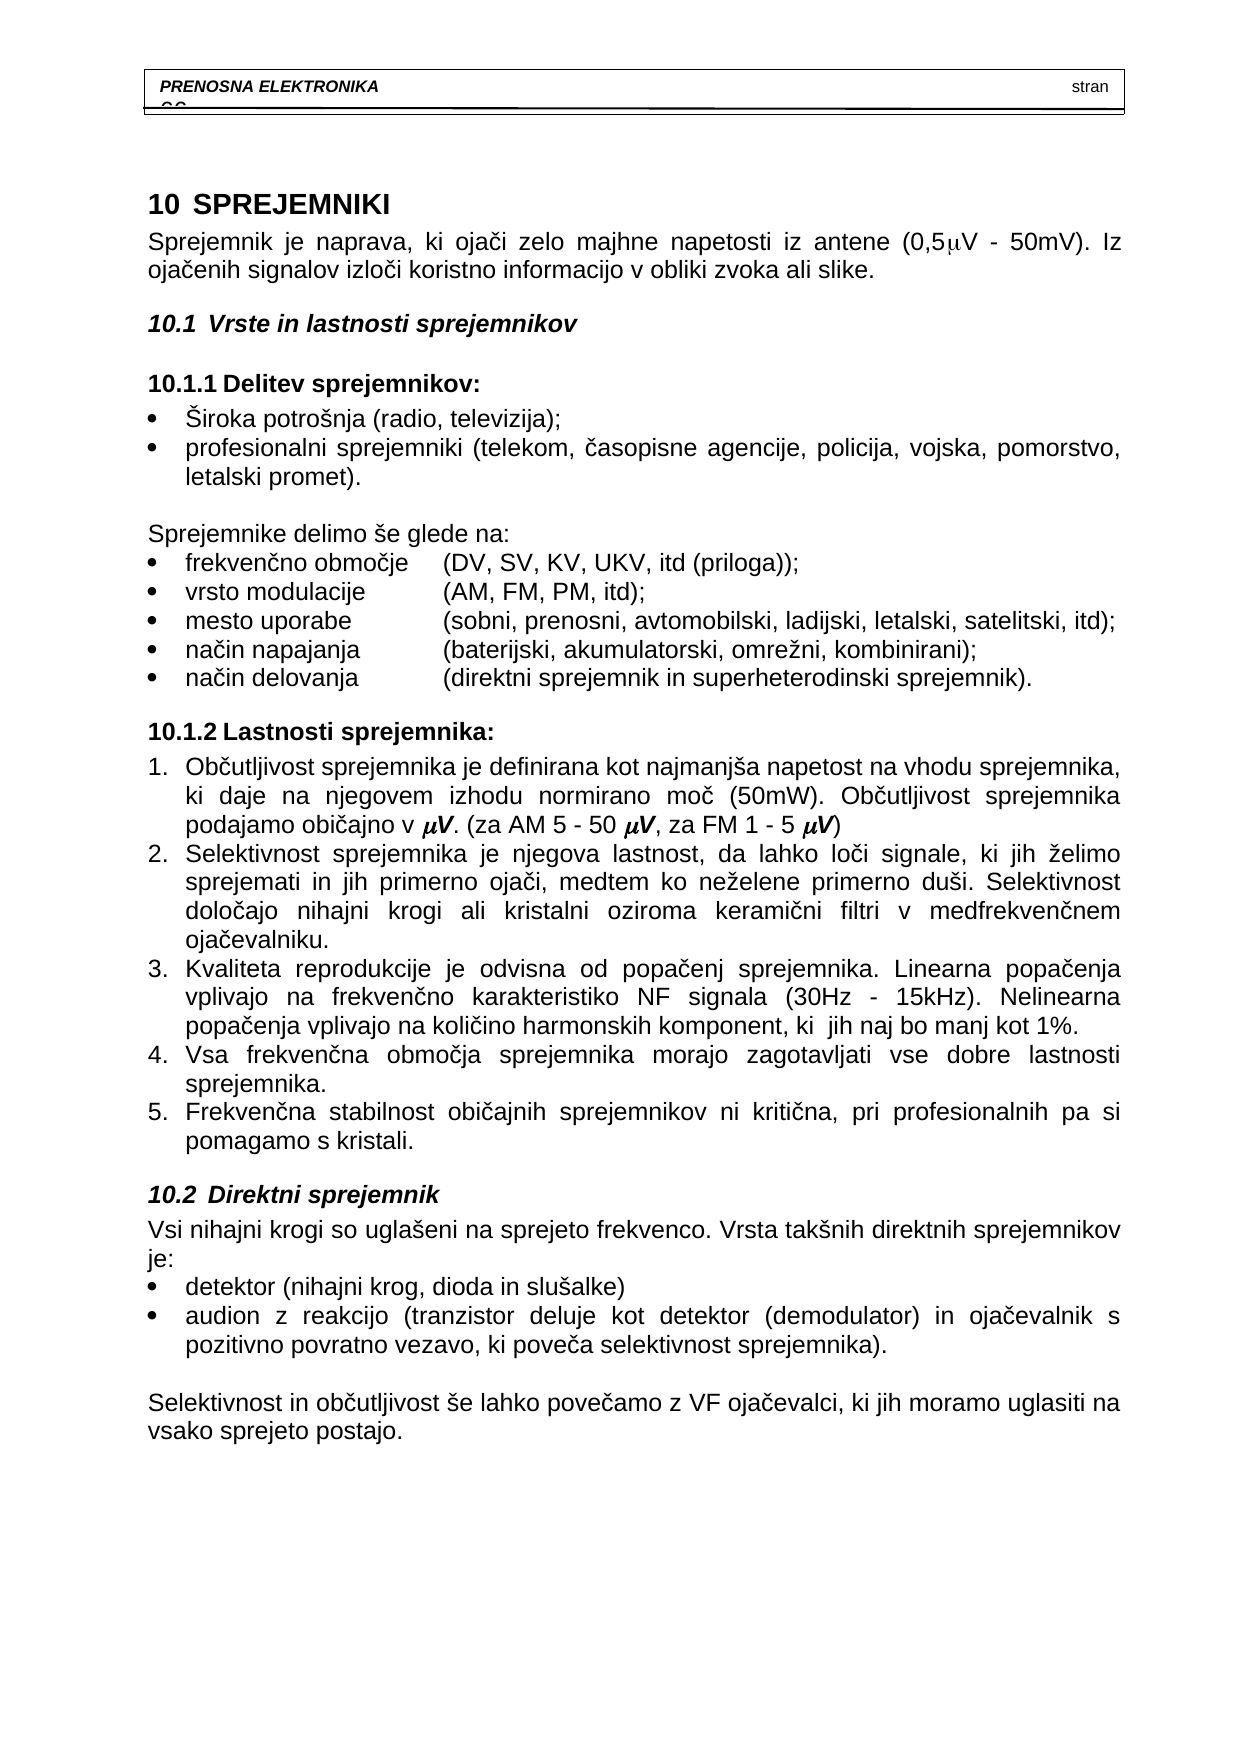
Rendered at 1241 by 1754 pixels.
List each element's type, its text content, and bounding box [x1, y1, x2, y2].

list vrsto modulacije (AM, FM, PM, itd); [148, 577, 1122, 606]
subtitle Direktni sprejemnik [148, 1180, 1122, 1209]
list Selektivnost sprejemnika je njegova lastnost, da lahko loči signale, ki jih želimo sprejemati in jih primerno ojači, medtem ko neželene primerno duši. Selektivnost določajo nihajni krogi ali kristalni oziroma keramični filtri v medfrekvenčnem ojačevalniku. [148, 839, 1122, 954]
list profesionalni sprejemniki (telekom, časopisne agencije, policija, vojska, pomorstvo, letalski promet). [148, 433, 1122, 491]
list audion z reakcijo (tranzistor deluje kot detektor (demodulator) in ojačevalnik s pozitivno povratno vezavo, ki poveča selektivnost sprejemnika). [148, 1301, 1122, 1359]
list Kvaliteta reprodukcije je odvisna od popačenj sprejemnika. Linearna popačenja vplivajo na frekvenčno karakteristiko NF signala (30Hz - 15kHz). Nelinearna popačenja vplivajo na količino harmonskih komponent, ki jih naj bo manj kot 1%. [148, 954, 1122, 1040]
subtitle SPREJEMNIKI [148, 187, 1122, 220]
subtitle Lastnosti sprejemnika: [148, 717, 1122, 746]
text Sprejemnike delimo še glede na: [148, 519, 1122, 548]
list način napajanja (baterijski, akumulatorski, omrežni, kombinirani); [148, 634, 1122, 663]
list Frekvenčna stabilnost običajnih sprejemnikov ni kritična, pri profesionalnih pa si pomagamo s kristali. [148, 1097, 1122, 1155]
list Vsa frekvenčna območja sprejemnika morajo zagotavljati vse dobre lastnosti sprejemnika. [148, 1040, 1122, 1097]
list Občutljivost sprejemnika je definirana kot najmanjša napetost na vhodu sprejemnika, ki daje na njegovem izhodu normirano moč (50mW). Občutljivost sprejemnika podajamo običajno v V. (za AM 5 - 50 V, za FM 1 - 5 V) [148, 752, 1122, 839]
text Selektivnost in občutljivost še lahko povečamo z VF ojačevalci, ki jih moramo uglasiti na vsako sprejeto postajo. [148, 1388, 1122, 1445]
list detektor (nihajni krog, dioda in slušalke) [148, 1272, 1122, 1301]
subtitle Vrste in lastnosti sprejemnikov [148, 309, 1122, 338]
list mesto uporabe (sobni, prenosni, avtomobilski, ladijski, letalski, satelitski, itd); [148, 606, 1122, 634]
subtitle Delitev sprejemnikov: [148, 369, 1122, 398]
text Vsi nihajni krogi so uglašeni na sprejeto frekvenco. Vrsta takšnih direktnih sprejemnikov je: [148, 1215, 1122, 1272]
text Sprejemnik je naprava, ki ojači zelo majhne napetosti iz antene (0,5V - 50mV). Iz ojačenih signalov izloči koristno informacijo v obliki zvoka ali slike. [148, 226, 1122, 284]
list frekvenčno območje (DV, SV, KV, UKV, itd (priloga)); [148, 548, 1122, 577]
list Široka potrošnja (radio, televizija); [148, 404, 1122, 433]
list način delovanja (direktni sprejemnik in superheterodinski sprejemnik). [148, 663, 1122, 692]
